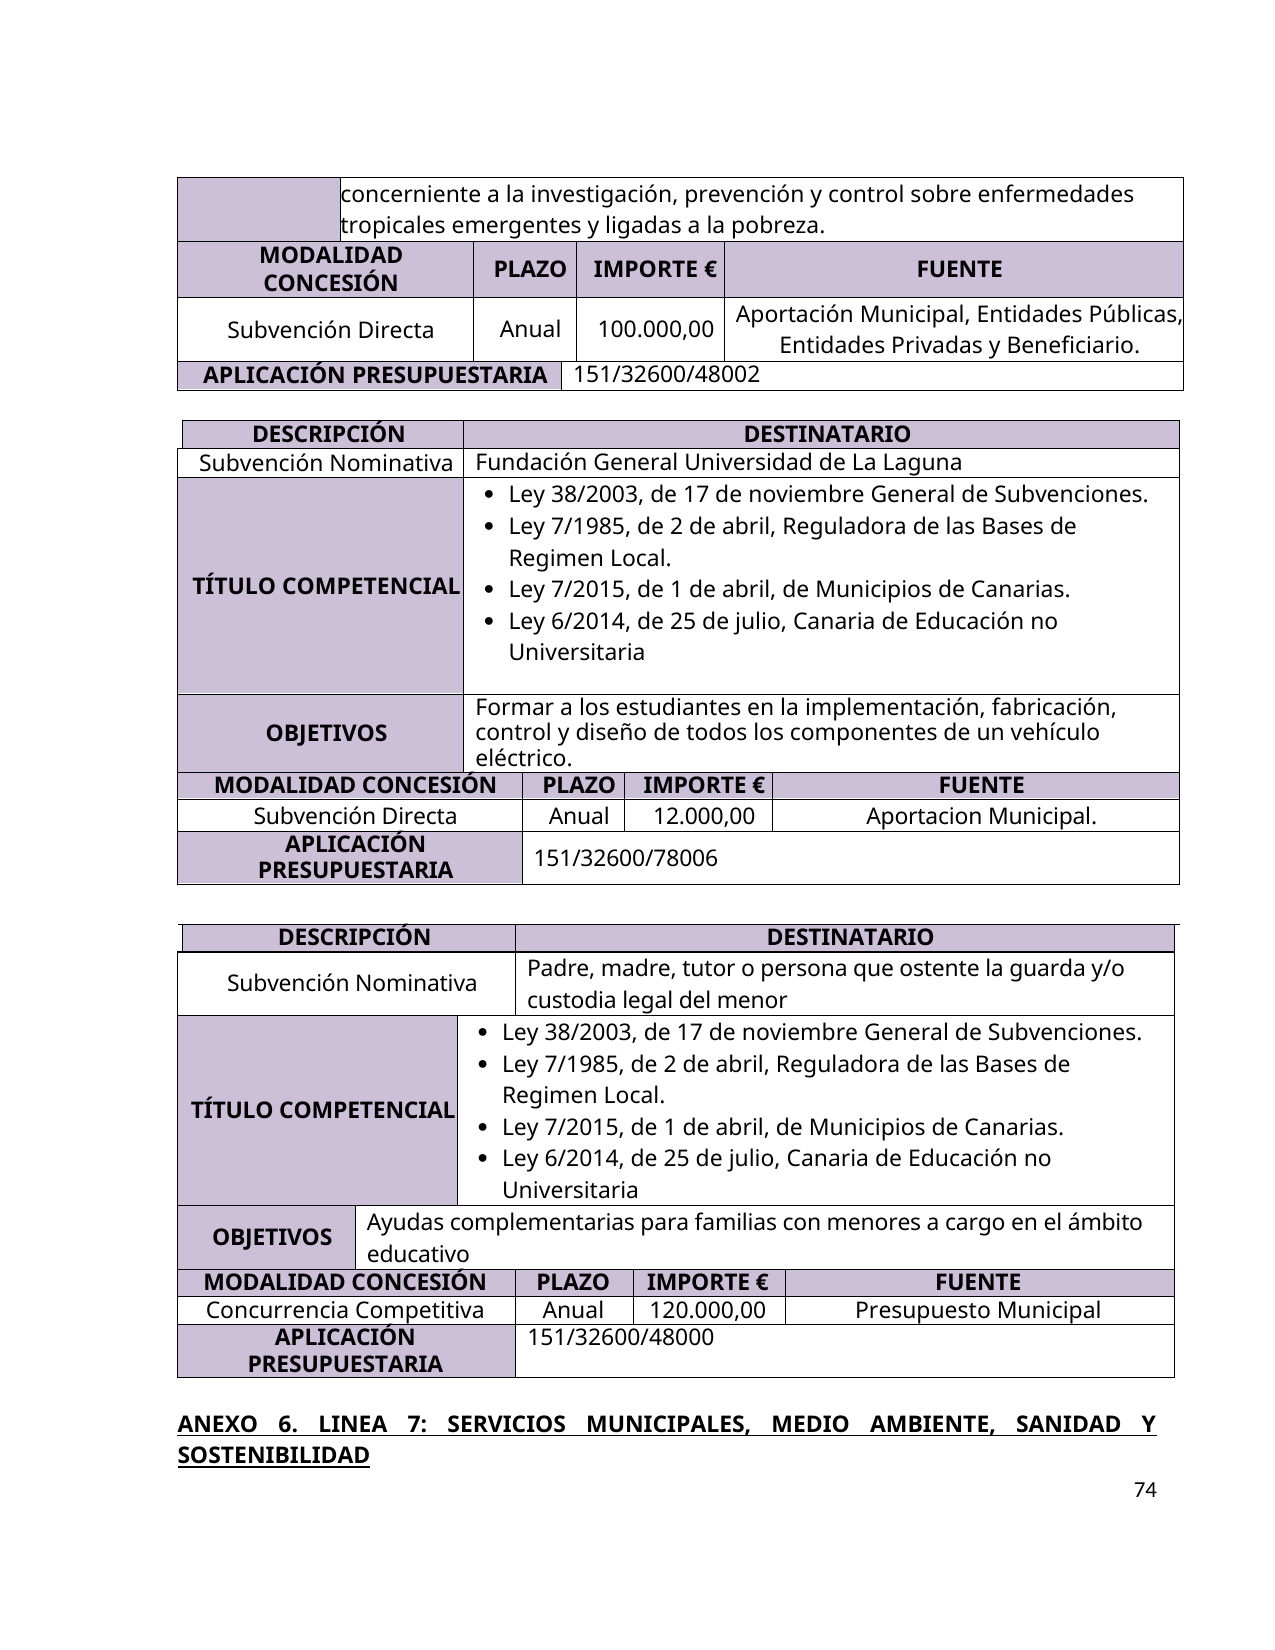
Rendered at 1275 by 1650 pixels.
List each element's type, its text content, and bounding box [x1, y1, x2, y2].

table_cell 120.000,00 [634, 1297, 785, 1323]
table_cell [522, 885, 1179, 923]
table_cell 151/32600/48000 [516, 1325, 1174, 1377]
table_cell Aportación Municipal, Entidades Públicas, Entidades Privadas y Beneficiario. [725, 298, 1183, 361]
table_cell PLAZO [516, 1270, 633, 1296]
table_cell concerniente a la investigación, prevención y control sobre enfermedades tropicales emergentes y ligadas a la pobreza. [341, 178, 1183, 241]
table_header [178, 420, 182, 448]
table_cell [178, 925, 182, 951]
table_cell Subvención Nominativa [178, 953, 515, 1015]
table_cell IMPORTE € [625, 773, 772, 798]
table_cell Formar a los estudiantes en la implementación, fabricación, control y diseño de todos los componentes de un vehículo eléctrico. [464, 695, 1179, 772]
table_cell [178, 885, 522, 923]
text ANEXO 6. LINEA 7: SERVICIOS MUNICIPALES, MEDIO AMBIENTE, SANIDAD Y [177, 1408, 1157, 1435]
table_cell MODALIDAD CONCESIÓN [178, 242, 473, 297]
table_cell PLAZO [474, 242, 576, 297]
table_cell TÍTULO COMPETENCIAL [178, 1016, 457, 1205]
table_cell OBJETIVOS [178, 1206, 355, 1269]
table_cell [1175, 1015, 1179, 1205]
table_cell Subvención Directa [178, 800, 522, 831]
table_cell MODALIDAD CONCESIÓN [178, 773, 522, 798]
table_cell Concurrencia Competitiva [178, 1297, 515, 1323]
table_cell [178, 178, 340, 241]
table_cell Ayudas complementarias para familias con menores a cargo en el ámbito educativo [356, 1206, 1174, 1269]
table_cell Anual [516, 1297, 633, 1323]
table_cell Padre, madre, tutor o persona que ostente la guarda y/o custodia legal del menor [516, 953, 1174, 1015]
table_cell DESCRIPCIÓN [183, 925, 515, 951]
table_cell 100.000,00 [577, 298, 724, 361]
table_cell [1175, 925, 1179, 951]
table_cell Anual [523, 800, 624, 831]
table_cell Aportacion Municipal. [773, 800, 1179, 831]
table_cell 151/32600/48002 [562, 362, 1183, 389]
table_cell [1175, 1296, 1179, 1323]
table_cell OBJETIVOS [178, 695, 463, 772]
table_cell Presupuesto Municipal [786, 1297, 1174, 1323]
table_cell FUENTE [725, 242, 1183, 297]
table_cell 12.000,00 [625, 800, 772, 831]
table_header DESTINATARIO [464, 421, 1179, 448]
table_cell DESTINATARIO [516, 925, 1174, 951]
table_cell IMPORTE € [577, 242, 724, 297]
table_cell IMPORTE € [634, 1270, 785, 1296]
table_cell Subvención Nominativa [178, 449, 463, 477]
table_cell PLAZO [523, 773, 624, 798]
table_cell FUENTE [786, 1270, 1174, 1296]
table_cell APLICACIÓN PRESUPUESTARIA [178, 832, 522, 883]
table_cell Ley 38/2003, de 17 de noviembre General de Subvenciones. Ley 7/1985, de 2 de abril, Reguladora de las Bases de Regimen Local. Ley 7/2015, de 1 de abril, de Municipios de Canarias. Ley 6/2014, de 25 de julio, Canaria de Educación no Universitaria [458, 1016, 1174, 1205]
table_cell Fundación General Universidad de La Laguna [464, 449, 1179, 477]
table_cell [1175, 1269, 1179, 1296]
table_cell TÍTULO COMPETENCIAL [178, 478, 463, 693]
table_cell 151/32600/78006 [523, 832, 1179, 883]
table_cell Ley 38/2003, de 17 de noviembre General de Subvenciones. Ley 7/1985, de 2 de abril, Reguladora de las Bases de Regimen Local. Ley 7/2015, de 1 de abril, de Municipios de Canarias. Ley 6/2014, de 25 de julio, Canaria de Educación no Universitaria [464, 478, 1179, 693]
table_cell [1175, 1324, 1179, 1377]
table_cell Subvención Directa [178, 298, 473, 361]
table_cell Anual [474, 298, 576, 361]
text SOSTENIBILIDAD [177, 1436, 1157, 1471]
table_cell FUENTE [773, 773, 1179, 798]
table_cell [1175, 951, 1179, 1015]
table_header DESCRIPCIÓN [183, 421, 463, 448]
table_cell APLICACIÓN PRESUPUESTARIA [178, 362, 561, 389]
table_cell APLICACIÓN PRESUPUESTARIA [178, 1325, 515, 1377]
table_cell [1175, 1205, 1179, 1269]
table_cell MODALIDAD CONCESIÓN [178, 1270, 515, 1296]
